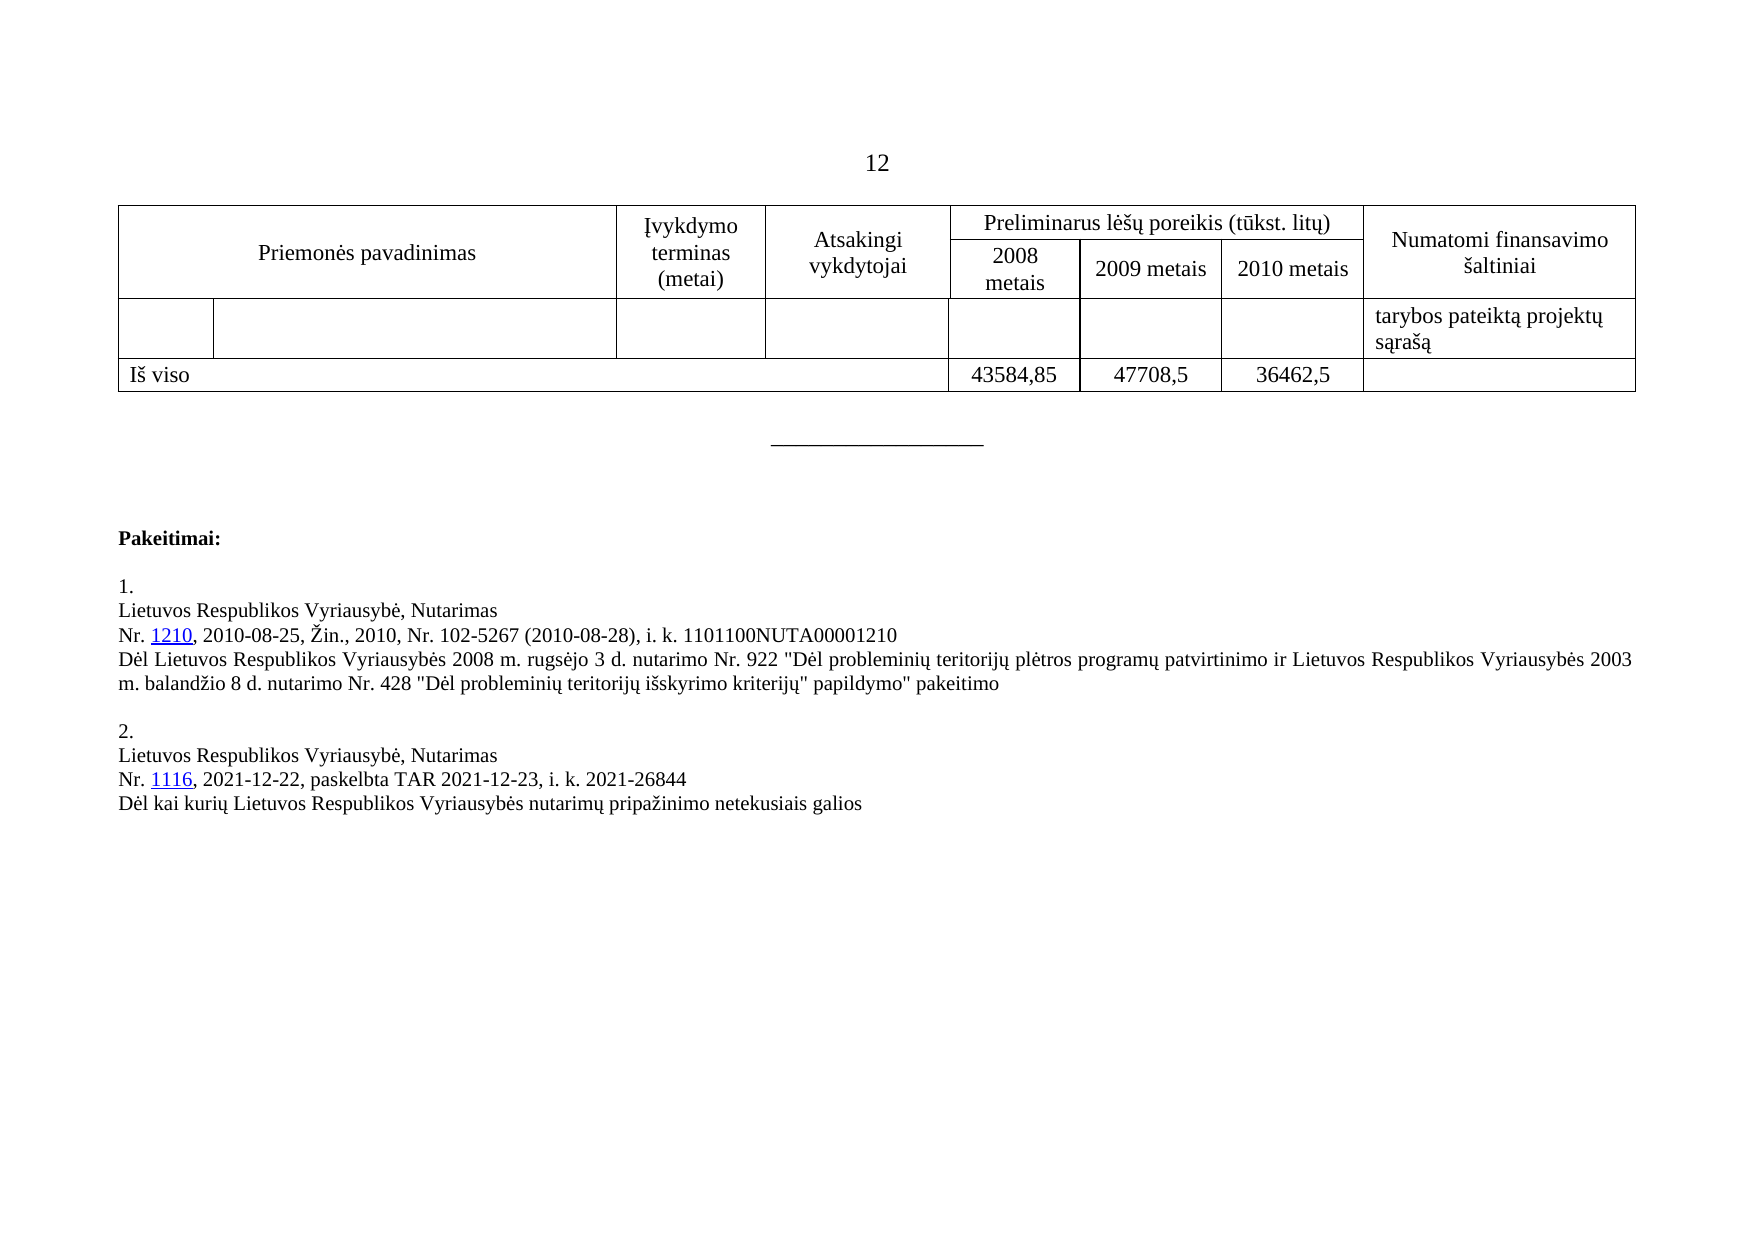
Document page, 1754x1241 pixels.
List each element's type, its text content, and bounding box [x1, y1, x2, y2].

text Pakeitimai: [118, 526, 1636, 550]
text 1. [118, 574, 1636, 598]
table_cell [1364, 359, 1635, 391]
table_header Preliminarus lėšų poreikis (tūkst. litų) [951, 206, 1363, 238]
table_header Įvykdymo terminas (metai) [617, 206, 765, 298]
table_cell [214, 299, 616, 358]
table_cell 36462,5 [1222, 359, 1363, 391]
table_cell [617, 299, 765, 358]
table_cell Iš viso [119, 359, 948, 391]
table_cell 43584,85 [949, 359, 1079, 391]
table_cell 2010 metais [1222, 240, 1363, 298]
table_cell tarybos pateiktą projektų sąrašą [1364, 299, 1635, 358]
table_cell [1222, 299, 1363, 358]
text 2. [118, 719, 1636, 743]
table_cell 47708,5 [1081, 359, 1221, 391]
text Nr. 1116, 2021-12-22, paskelbta TAR 2021-12-23, i. k. 2021-26844 [118, 767, 1636, 791]
text Nr. 1210, 2010-08-25, Žin., 2010, Nr. 102-5267 (2010-08-28), i. k. 1101100NUTA00001210 [118, 622, 1636, 647]
table_cell 2009 metais [1081, 240, 1221, 298]
table_cell 2008 metais [951, 240, 1079, 298]
table_header Priemonės pavadinimas [119, 206, 616, 298]
table_cell [1081, 299, 1221, 358]
text Lietuvos Respublikos Vyriausybė, Nutarimas [118, 598, 1636, 622]
text _________________ [118, 421, 1636, 449]
text Lietuvos Respublikos Vyriausybė, Nutarimas [118, 743, 1636, 767]
table_cell [766, 299, 948, 358]
text Dėl Lietuvos Respublikos Vyriausybės 2008 m. rugsėjo 3 d. nutarimo Nr. 922 "Dėl probleminių teritorijų plėtros programų patvirtinimo ir Lietuvos Respublikos Vyriausybės 2003 m. balandžio 8 d. nutarimo Nr. 428 "Dėl probleminių teritorijų išskyrimo kriterijų" papildymo" pakeitimo [118, 647, 1636, 695]
table_header Numatomi finansavimo šaltiniai [1364, 206, 1635, 298]
text Dėl kai kurių Lietuvos Respublikos Vyriausybės nutarimų pripažinimo netekusiais galios [118, 791, 1636, 815]
table_cell [119, 299, 213, 358]
table_header Atsakingi vykdytojai [766, 206, 950, 298]
table_cell [949, 299, 1079, 358]
